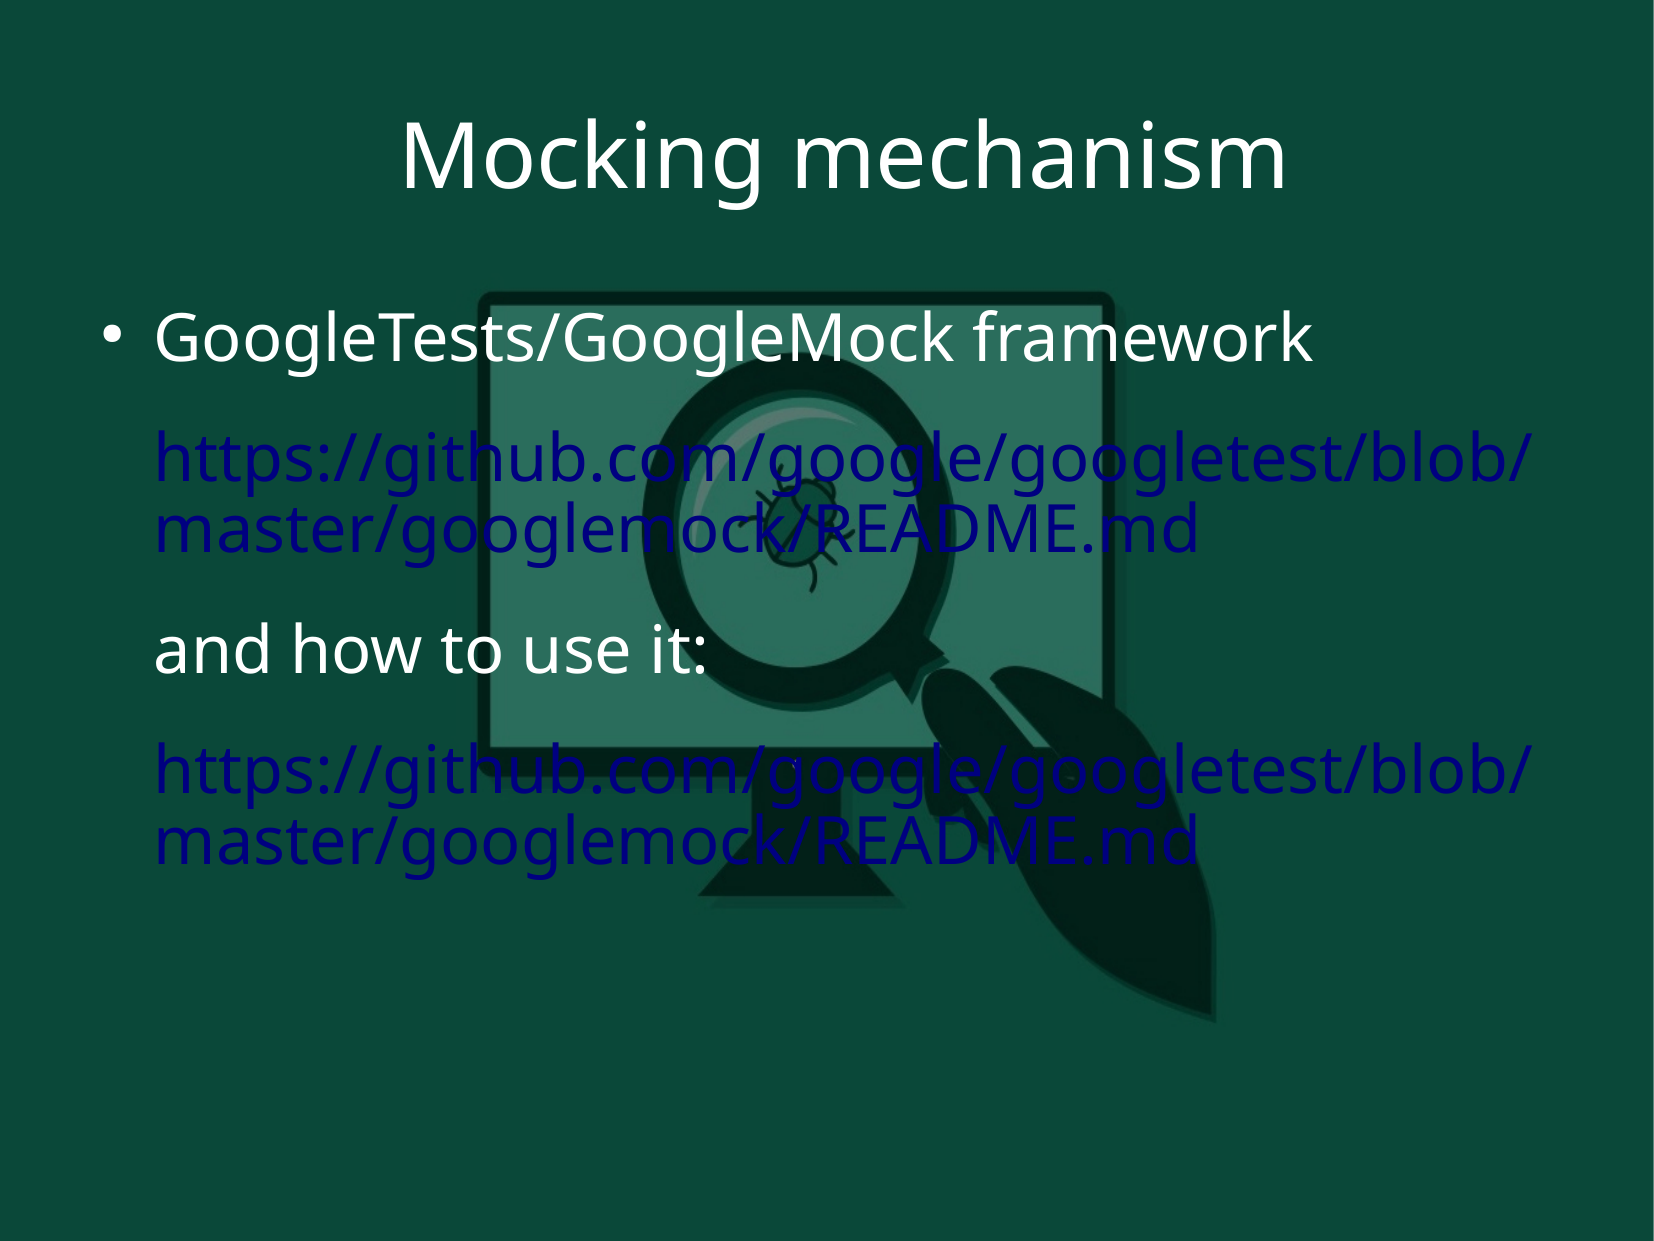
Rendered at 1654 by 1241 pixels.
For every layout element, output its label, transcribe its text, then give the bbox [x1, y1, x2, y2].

picture [0, 0, 1654, 1241]
title Mocking mechanism [82, 49, 1571, 257]
list GoogleTests/GoogleMock framework https://github.com/google/googletest/blob/master/googlemock/README.md and how to use it: https://github.com/google/googletest/blob/master/googlemock/README.md [82, 290, 1571, 1010]
